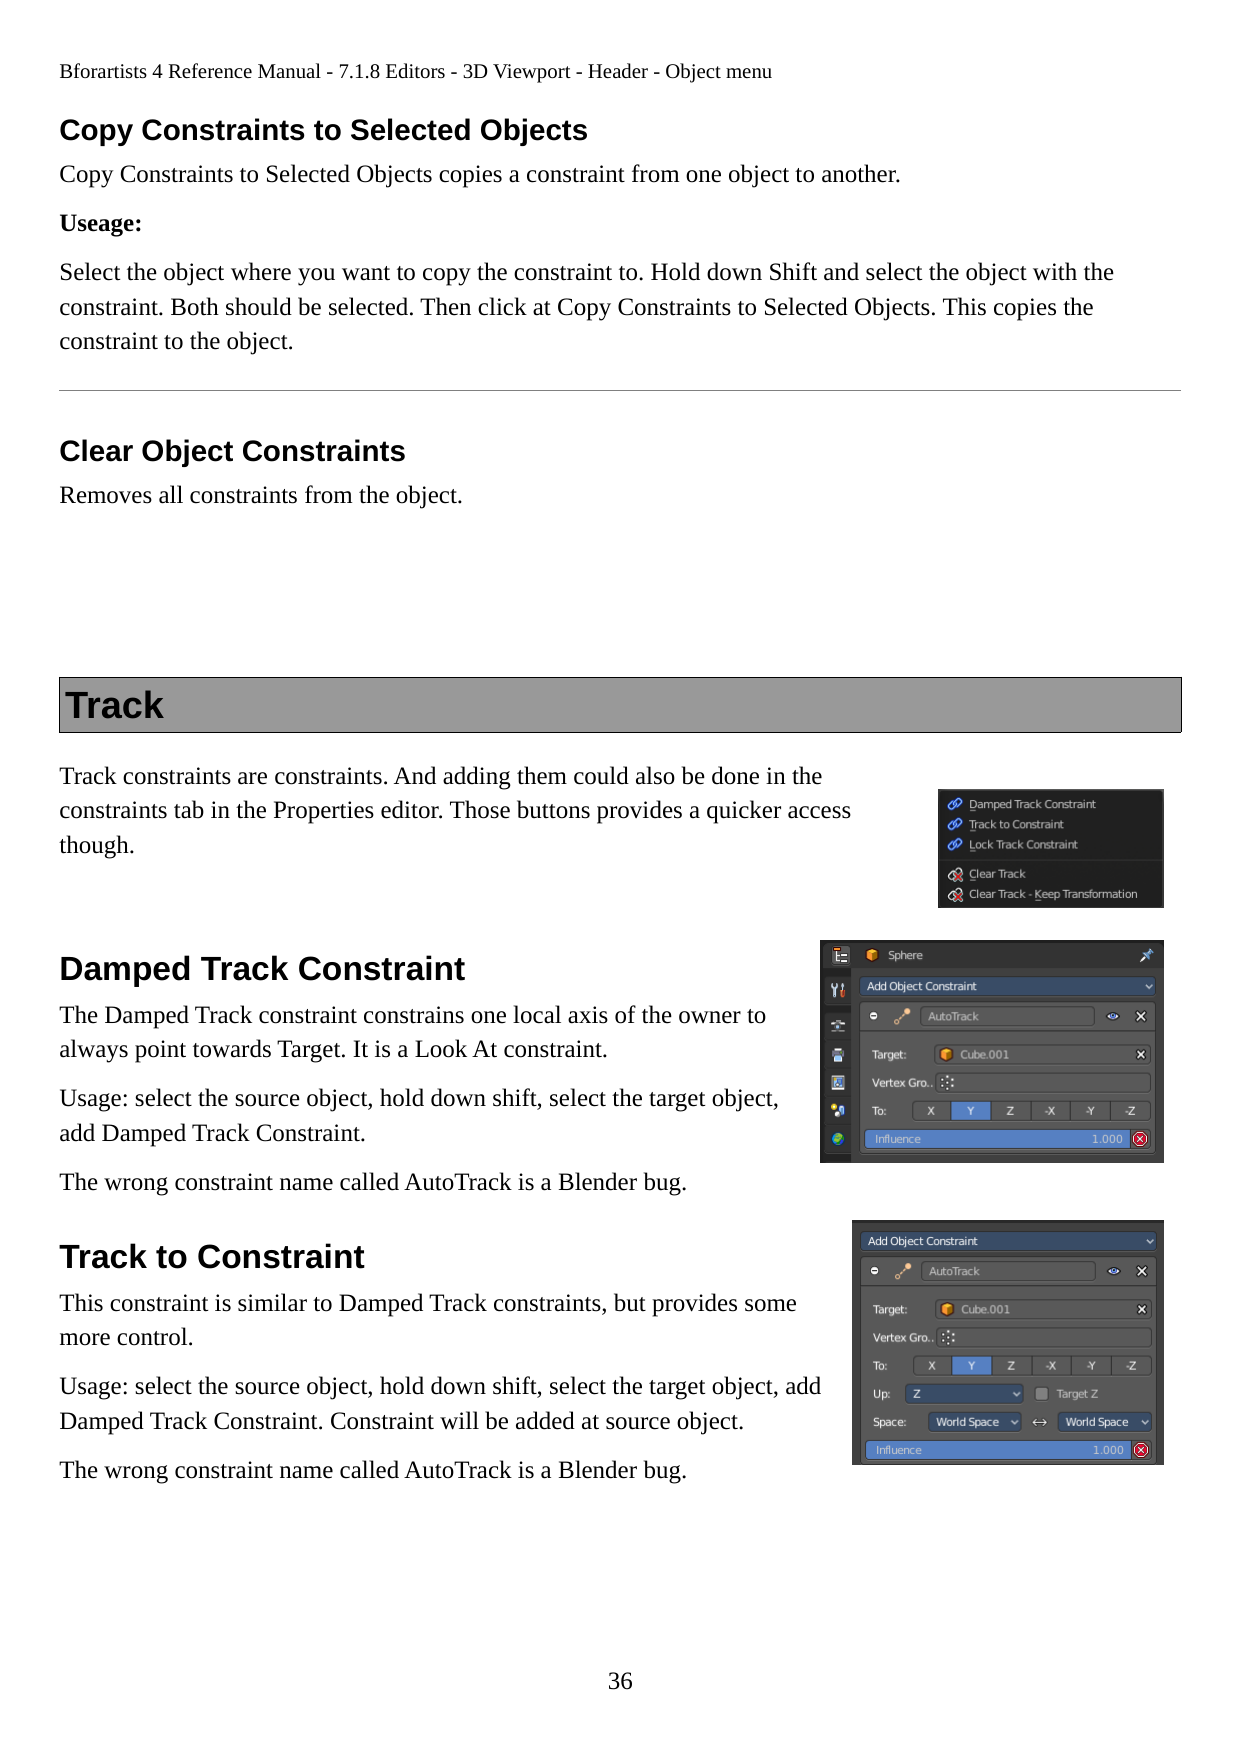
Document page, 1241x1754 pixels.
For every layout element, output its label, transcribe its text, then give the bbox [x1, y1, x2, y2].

table_header Track [60, 678, 1181, 732]
text The Damped Track constraint constrains one local axis of the owner to always point towards Target. It is a Look At constraint. [59, 1000, 820, 1063]
text Removes all constraints from the object. [59, 480, 1181, 509]
subtitle Damped Track Constraint [59, 949, 820, 987]
picture [852, 1220, 1164, 1465]
picture [820, 940, 1164, 1163]
text This constraint is similar to Damped Track constraints, but provides some more control. [59, 1288, 852, 1351]
picture [938, 789, 1164, 908]
subtitle [1164, 1237, 1181, 1275]
text The wrong constraint name called AutoTrack is a Blender bug. [59, 1167, 1181, 1196]
text Usage: select the source object, hold down shift, select the target object, add Damped Track Constraint. Constraint will be added at source object. [59, 1371, 852, 1435]
subtitle Copy Constraints to Selected Objects [59, 113, 1181, 147]
subtitle Track to Constraint [59, 1237, 852, 1275]
text The wrong constraint name called AutoTrack is a Blender bug. [59, 1455, 1181, 1484]
text Select the object where you want to copy the constraint to. Hold down Shift and select the object with the constraint. Both should be selected. Then click at Copy Constraints to Selected Objects. This copies the constraint to the object. [59, 257, 1181, 355]
text Usage: select the source object, hold down shift, select the target object, add Damped Track Constraint. [59, 1083, 820, 1147]
subtitle [1164, 949, 1181, 987]
subtitle Clear Object Constraints [59, 434, 1181, 468]
text Track constraints are constraints. And adding them could also be done in the constraints tab in the Properties editor. Those buttons provides a quicker access though. [59, 761, 1181, 858]
text Copy Constraints to Selected Objects copies a constraint from one object to another. [59, 159, 1181, 188]
text Useage: [59, 208, 1181, 237]
